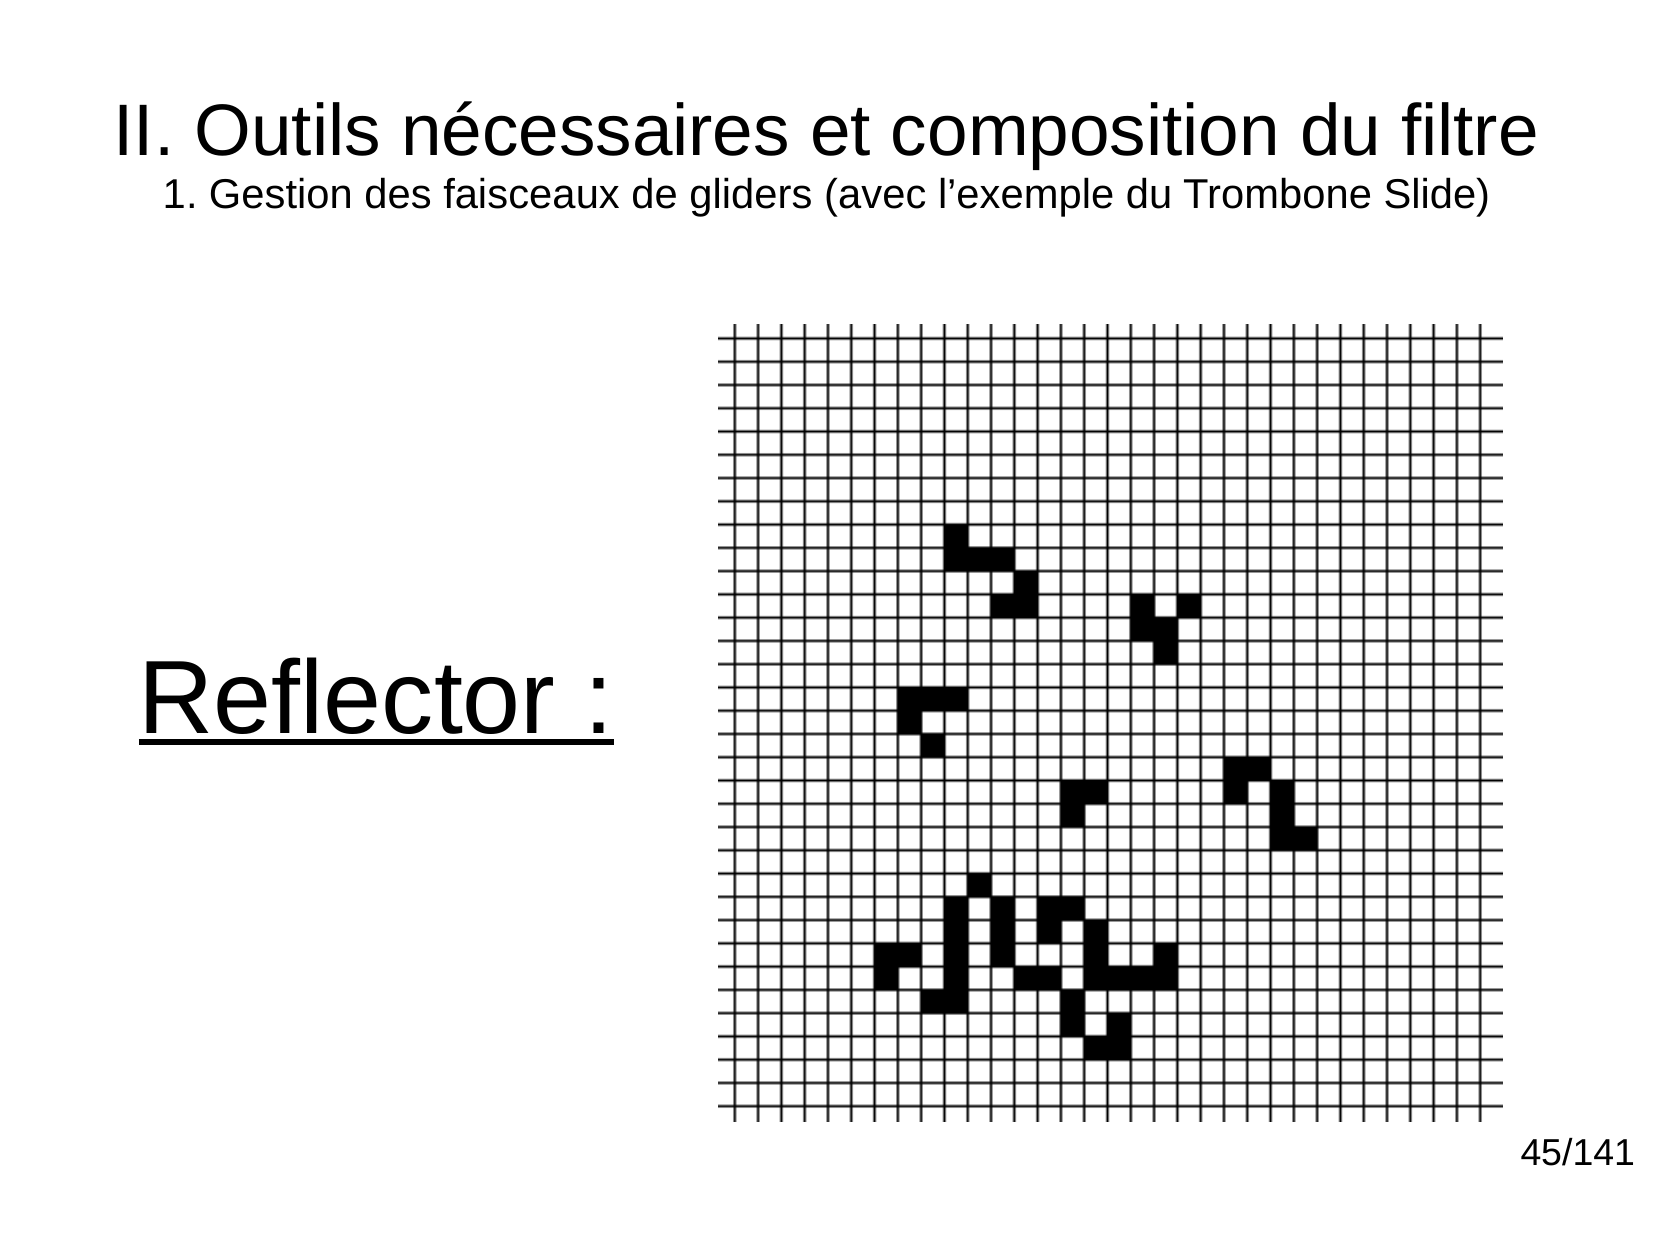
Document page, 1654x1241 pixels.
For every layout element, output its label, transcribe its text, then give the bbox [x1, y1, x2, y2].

title II. Outils nécessaires et composition du filtre 1. Gestion des faisceaux de gliders (avec l’exemple du Trombone Slide) [0, 30, 1654, 276]
picture [718, 324, 1503, 1123]
text_box <number>/141 [1505, 1124, 1654, 1182]
text_box Reflector : [124, 631, 629, 763]
